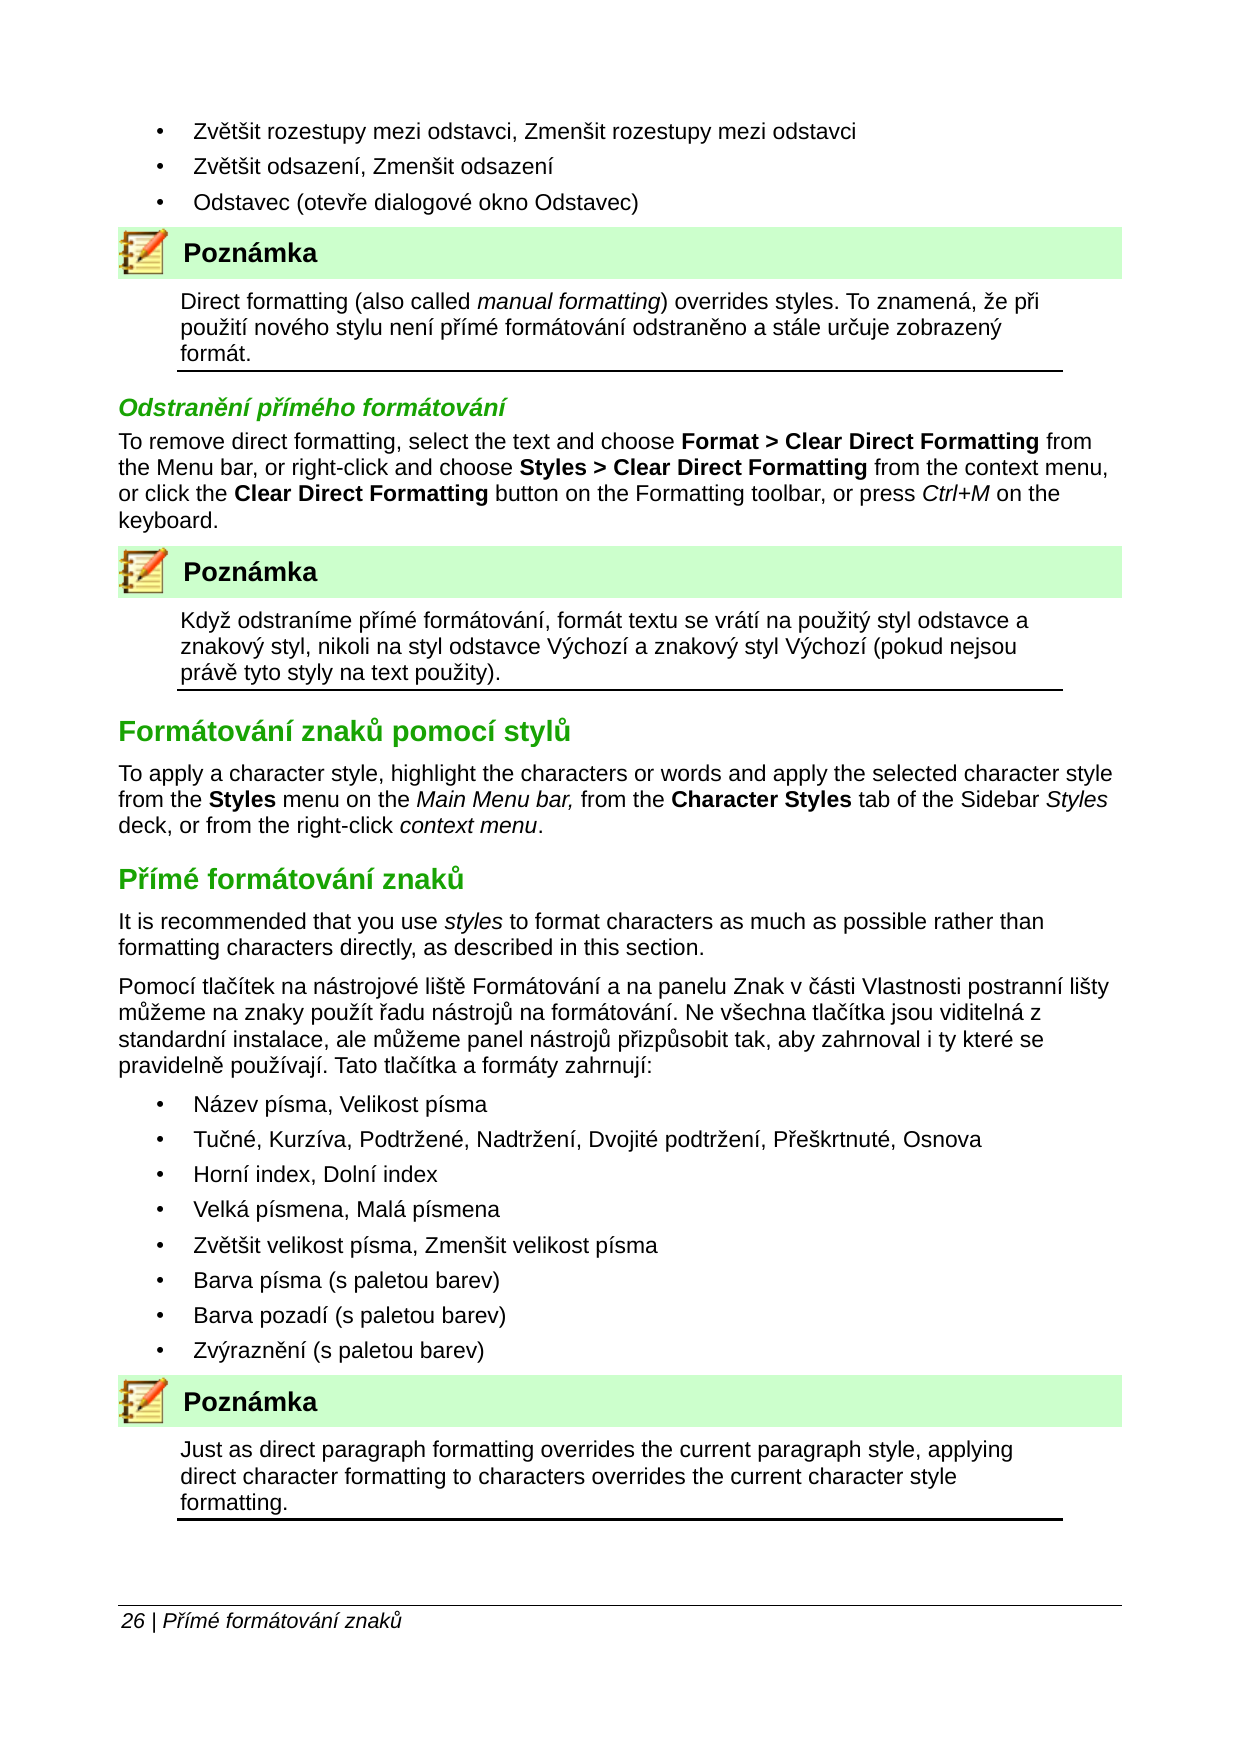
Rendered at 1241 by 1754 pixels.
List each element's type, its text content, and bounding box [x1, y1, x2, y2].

text To remove direct formatting, select the text and choose Format > Clear Direct Formatting from the Menu bar, or right-click and choose Styles > Clear Direct Formatting from the context menu, or click the Clear Direct Formatting button on the Formatting toolbar, or press Ctrl+M on the keyboard. [118, 428, 1122, 533]
text It is recommended that you use styles to format characters as much as possible rather than formatting characters directly, as described in this section. [118, 908, 1122, 960]
list Odstavec (otevře dialogové okno Odstavec) [156, 188, 1122, 215]
subtitle Poznámka [118, 546, 1122, 598]
text Direct formatting (also called manual formatting) overrides styles. To znamená, že při použití nového stylu není přímé formátování odstraněno a stále určuje zobrazený formát. [177, 285, 1063, 370]
list Zvětšit velikost písma, Zmenšit velikost písma [156, 1232, 1122, 1258]
list Velká písmena, Malá písmena [156, 1196, 1122, 1223]
subtitle Odstranění přímého formátování [118, 393, 1122, 422]
list Zvýraznění (s paletou barev) [156, 1337, 1122, 1364]
list Zvětšit odsazení, Zmenšit odsazení [156, 153, 1122, 180]
picture [119, 546, 170, 597]
picture [119, 227, 170, 278]
picture [119, 1376, 170, 1427]
subtitle Poznámka [118, 1375, 1122, 1427]
text Pomocí tlačítek na nástrojové liště Formátování a na panelu Znak v části Vlastnosti postranní lišty můžeme na znaky použít řadu nástrojů na formátování. Ne všechna tlačítka jsou viditelná z standardní instalace, ale můžeme panel nástrojů přizpůsobit tak, aby zahrnoval i ty které se pravidelně používají. Tato tlačítka a formáty zahrnují: [118, 973, 1122, 1078]
list Barva písma (s paletou barev) [156, 1267, 1122, 1293]
subtitle Přímé formátování znaků [118, 862, 1122, 896]
text To apply a character style, highlight the characters or words and apply the selected character style from the Styles menu on the Main Menu bar, from the Character Styles tab of the Sidebar Styles deck, or from the right-click context menu. [118, 760, 1122, 839]
text Just as direct paragraph formatting overrides the current paragraph style, applying direct character formatting to characters overrides the current character style formatting. [177, 1433, 1063, 1518]
list Horní index, Dolní index [156, 1161, 1122, 1188]
subtitle Poznámka [118, 227, 1122, 279]
list Barva pozadí (s paletou barev) [156, 1302, 1122, 1328]
list Název písma, Velikost písma [156, 1091, 1122, 1117]
list Zvětšit rozestupy mezi odstavci, Zmenšit rozestupy mezi odstavci [156, 118, 1122, 144]
subtitle Formátování znaků pomocí stylů [118, 714, 1122, 748]
text Když odstraníme přímé formátování, formát textu se vrátí na použitý styl odstavce a znakový styl, nikoli na styl odstavce Výchozí a znakový styl Výchozí (pokud nejsou právě tyto styly na text použity). [177, 603, 1063, 689]
list Tučné, Kurzíva, Podtržené, Nadtržení, Dvojité podtržení, Přeškrtnuté, Osnova [156, 1126, 1122, 1152]
